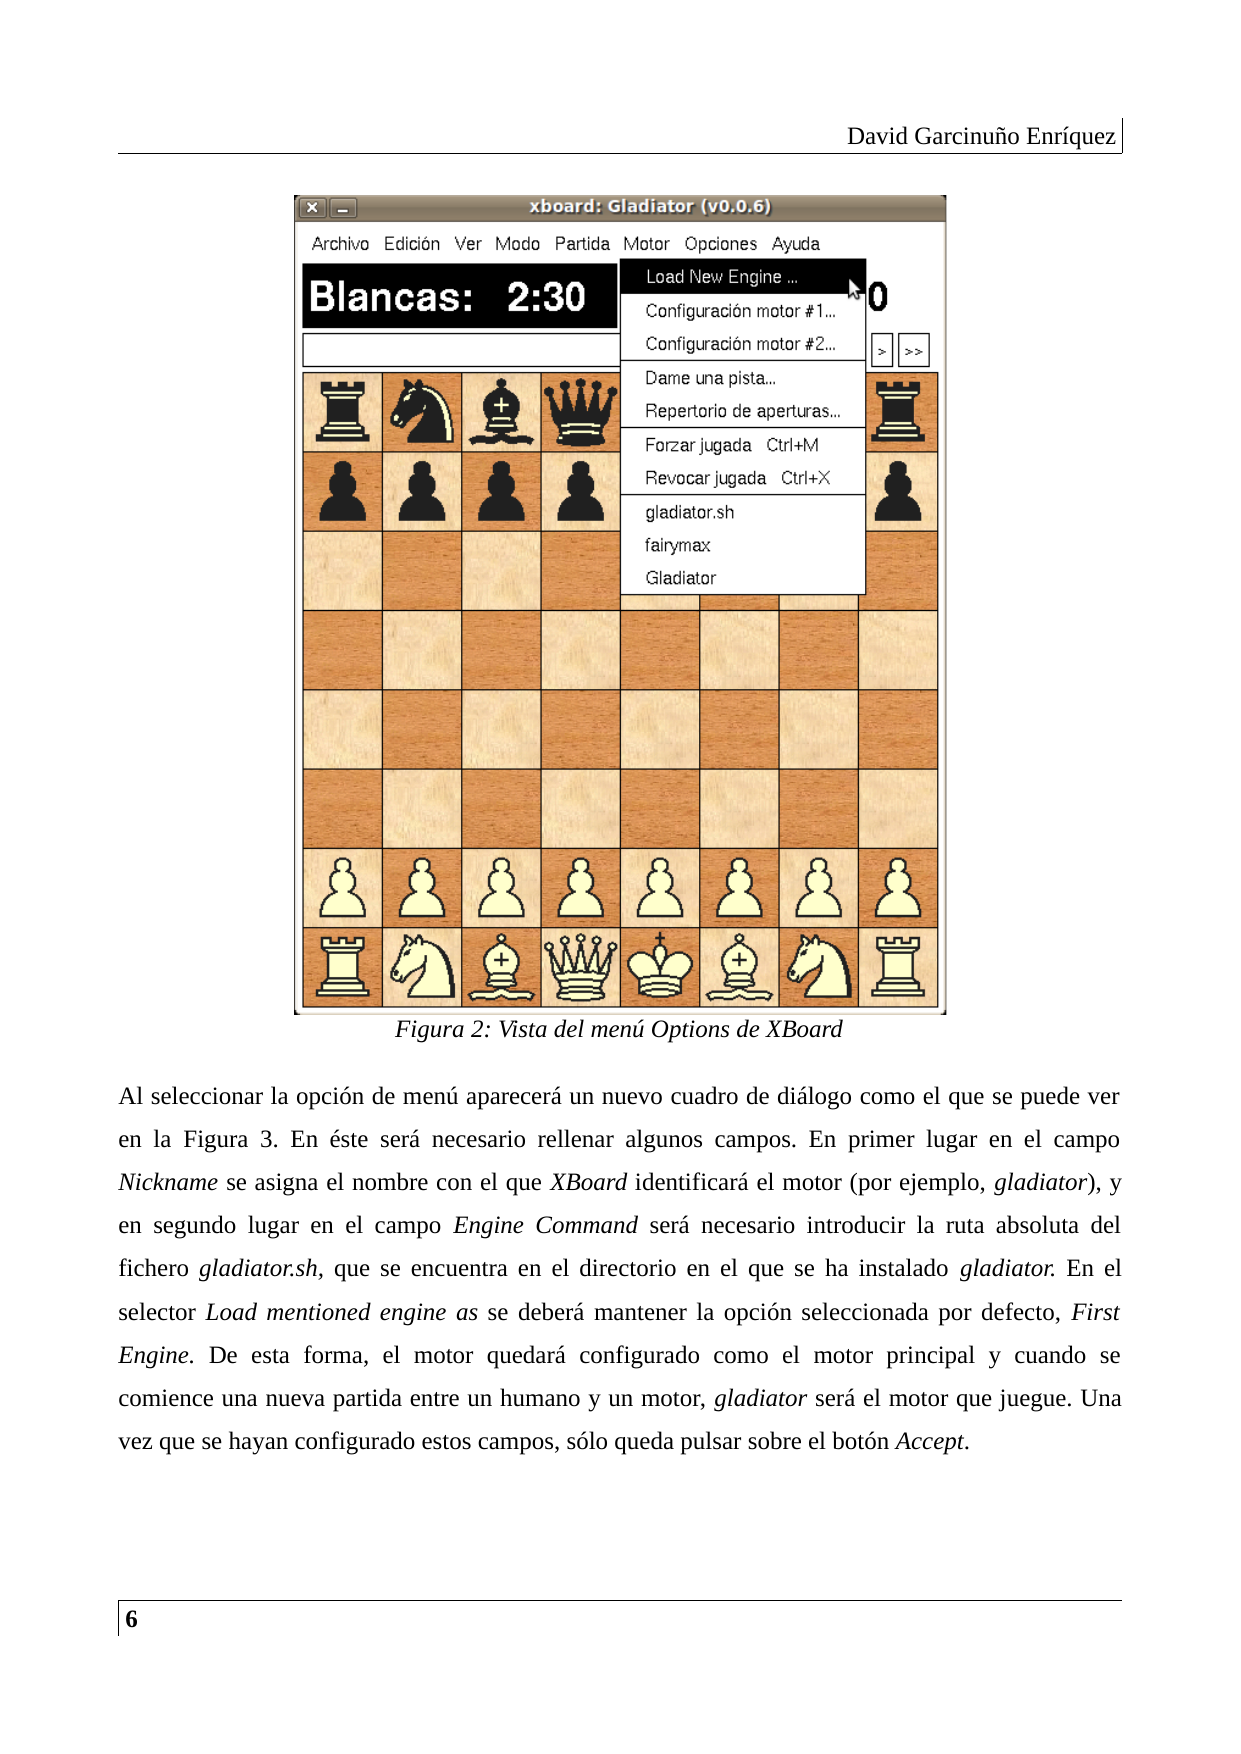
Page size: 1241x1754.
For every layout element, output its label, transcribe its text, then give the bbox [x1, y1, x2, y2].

picture [294, 195, 947, 1015]
text Figura 2: Vista del menú Options de XBoard [294, 1015, 946, 1043]
text Al seleccionar la opción de menú aparecerá un nuevo cuadro de diálogo como el que se puede ver en la Figura 3. En éste será necesario rellenar algunos campos. En primer lugar en el campo Nickname se asigna el nombre con el que XBoard identificará el motor (por ejemplo, gladiator), y en segundo lugar en el campo Engine Command será necesario introducir la ruta absoluta del fichero gladiator.sh, que se encuentra en el directorio en el que se ha instalado gladiator. En el selector Load mentioned engine as se deberá mantener la opción seleccionada por defecto, First Engine. De esta forma, el motor quedará configurado como el motor principal y cuando se comience una nueva partida entre un humano y un motor, gladiator será el motor que juegue. Una vez que se hayan configurado estos campos, sólo queda pulsar sobre el botón Accept. [118, 182, 1122, 1455]
